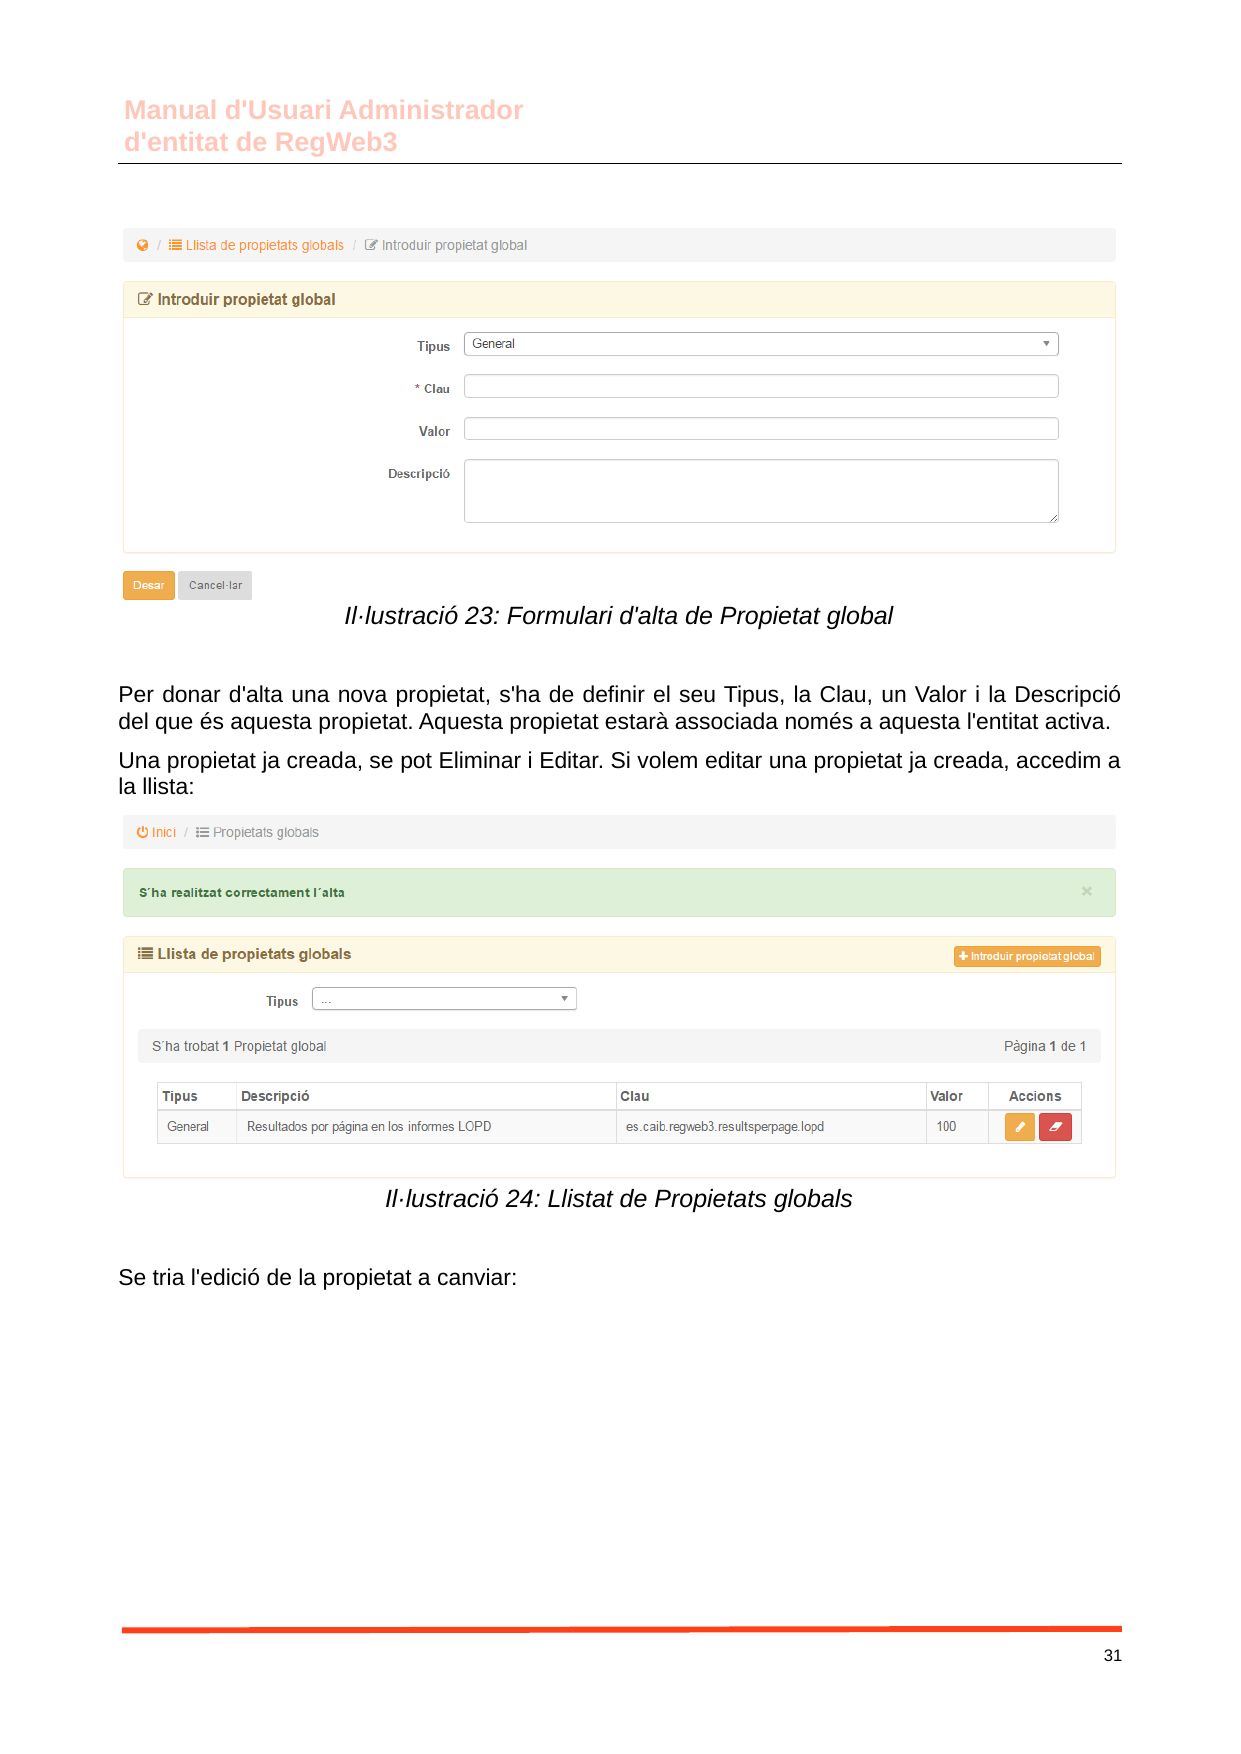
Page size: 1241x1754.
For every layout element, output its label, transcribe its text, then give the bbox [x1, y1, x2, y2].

text Se tria l'edició de la propietat a canviar: [118, 1264, 1122, 1291]
text Per donar d'alta una nova propietat, s'ha de definir el seu Tipus, la Clau, un Valor i la Descripció del que és aquesta propietat. Aquesta propietat estarà associada només a aquesta l'entitat activa. [118, 681, 1122, 734]
text Una propietat ja creada, se pot Eliminar i Editar. Si volem editar una propietat ja creada, accedim a la llista: [118, 747, 1122, 799]
text Il·lustració 23: Formulari d'alta de Propietat global [118, 602, 1122, 630]
text Il·lustració 24: Llistat de Propietats globals [118, 1184, 1122, 1213]
